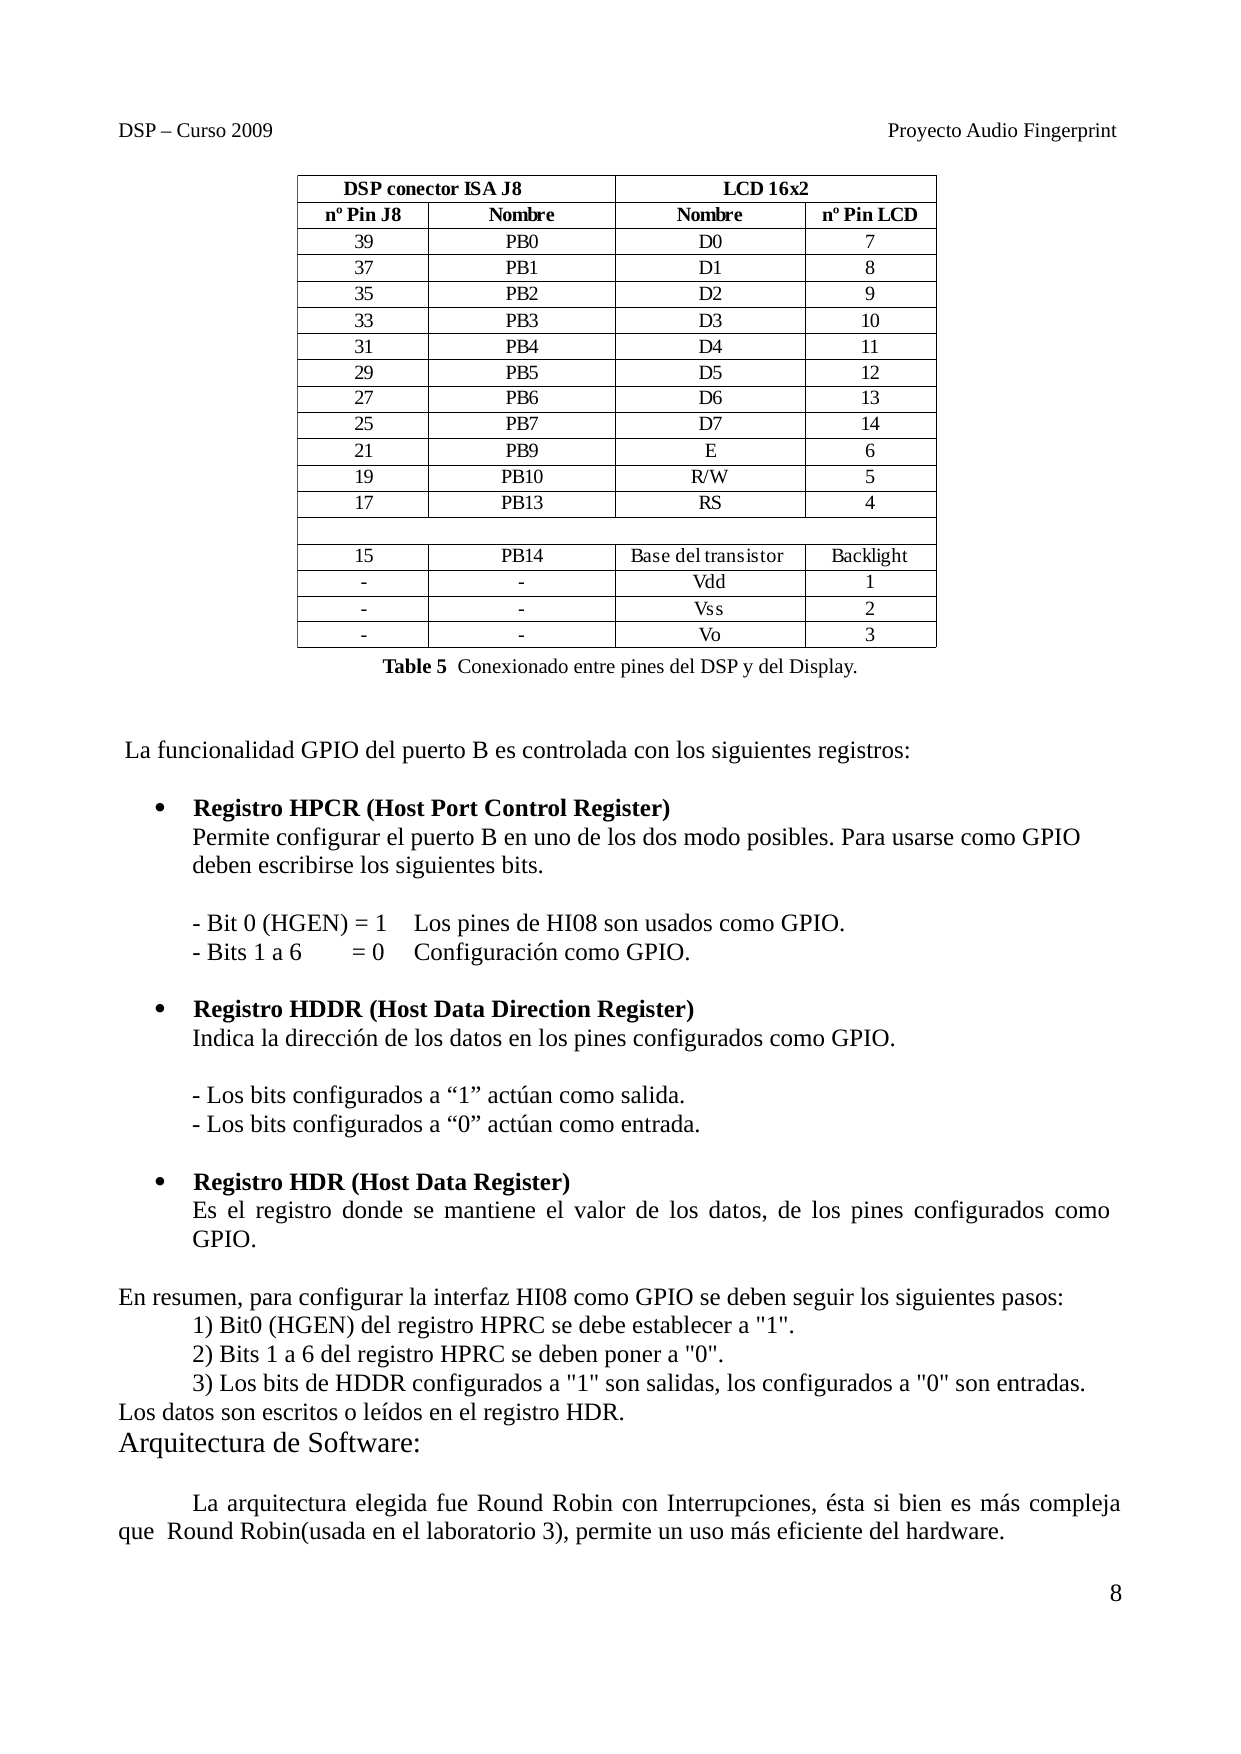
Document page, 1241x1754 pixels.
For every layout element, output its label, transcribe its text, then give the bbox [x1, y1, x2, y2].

text La arquitectura elegida fue Round Robin con Interrupciones, ésta si bien es más compleja que Round Robin(usada en el laboratorio 3), permite un uso más eficiente del hardware. [118, 1488, 1122, 1545]
text La funcionalidad GPIO del puerto B es controlada con los siguientes registros: [118, 735, 1122, 764]
text - Los bits configurados a “1” actúan como salida. [118, 1080, 1122, 1109]
text 2) Bits 1 a 6 del registro HPRC se deben poner a "0". [118, 1339, 1122, 1368]
text - Los bits configurados a “0” actúan como entrada. [118, 1109, 1122, 1138]
text Permite configurar el puerto B en uno de los dos modo posibles. Para usarse como GPIO deben escribirse los siguientes bits. [118, 822, 1122, 879]
text Table 5 Conexionado entre pines del DSP y del Display. [118, 172, 1122, 678]
text - Bit 0 (HGEN) = 1 Los pines de HI08 son usados como GPIO. [118, 908, 1122, 937]
text Los datos son escritos o leídos en el registro HDR. [118, 1397, 1122, 1425]
list Registro HDR (Host Data Register) [156, 1167, 1122, 1195]
list Registro HDDR (Host Data Direction Register) [156, 994, 1122, 1023]
list Registro HPCR (Host Port Control Register) [156, 793, 1122, 822]
text En resumen, para configurar la interfaz HI08 como GPIO se deben seguir los siguientes pasos: [118, 1282, 1122, 1310]
text 3) Los bits de HDDR configurados a "1" son salidas, los configurados a "0" son entradas. [118, 1368, 1122, 1397]
text Es el registro donde se mantiene el valor de los datos, de los pines configurados como GPIO. [118, 1195, 1122, 1253]
text 1) Bit0 (HGEN) del registro HPRC se debe establecer a "1". [118, 1310, 1122, 1339]
text Indica la dirección de los datos en los pines configurados como GPIO. [118, 1023, 1122, 1052]
text - Bits 1 a 6 = 0 Configuración como GPIO. [118, 937, 1122, 965]
text Arquitectura de Software: [118, 1425, 1122, 1459]
